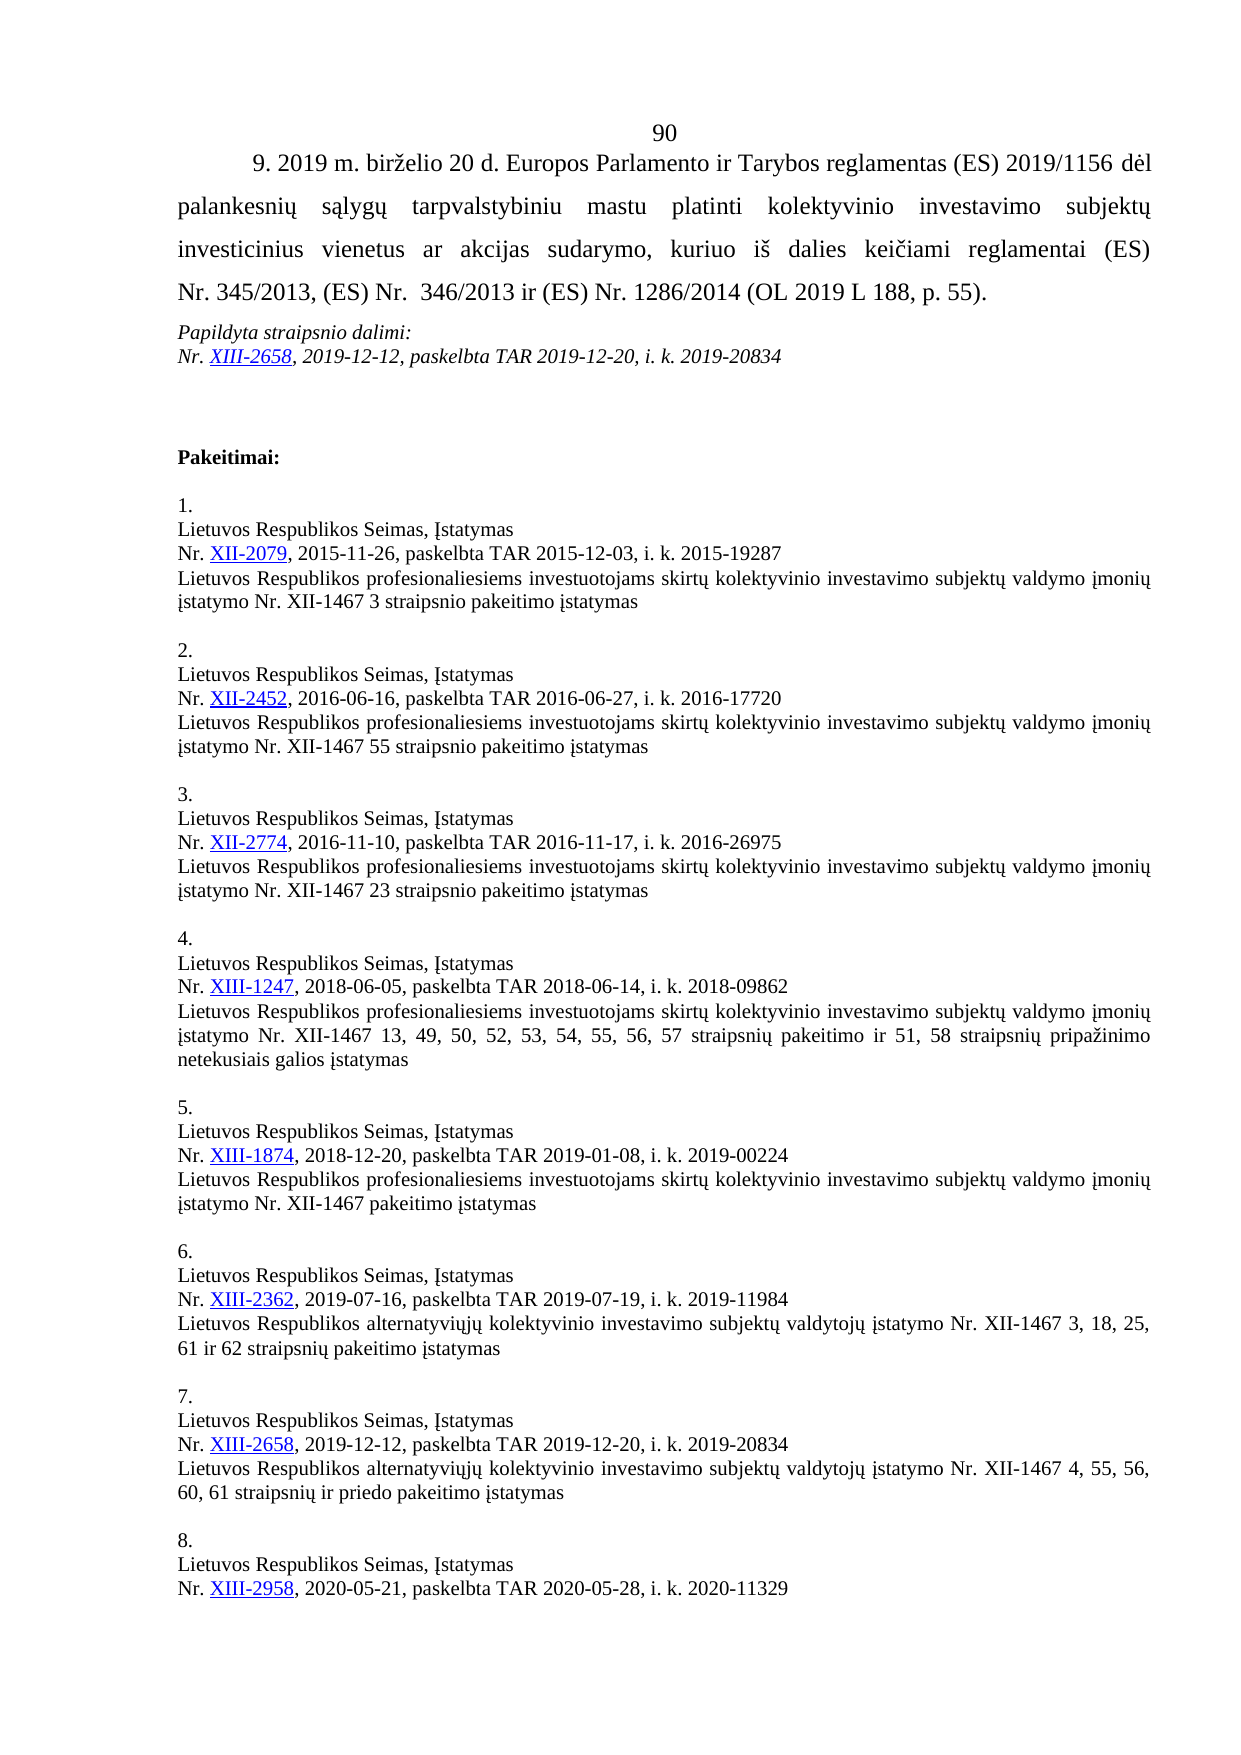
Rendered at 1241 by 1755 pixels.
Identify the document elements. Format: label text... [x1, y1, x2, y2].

text Nr. XII-2774, 2016-11-10, paskelbta TAR 2016-11-17, i. k. 2016-26975 [177, 830, 1152, 854]
text Nr. XII-2452, 2016-06-16, paskelbta TAR 2016-06-27, i. k. 2016-17720 [177, 686, 1152, 710]
text Lietuvos Respublikos Seimas, Įstatymas [177, 1263, 1152, 1287]
text 2. [177, 638, 1152, 662]
text Lietuvos Respublikos Seimas, Įstatymas [177, 1552, 1152, 1576]
text Lietuvos Respublikos Seimas, Įstatymas [177, 1119, 1152, 1143]
text 8. [177, 1528, 1152, 1552]
text Nr. XII-2079, 2015-11-26, paskelbta TAR 2015-12-03, i. k. 2015-19287 [177, 541, 1152, 565]
text Lietuvos Respublikos Seimas, Įstatymas [177, 517, 1152, 541]
text Lietuvos Respublikos profesionaliesiems investuotojams skirtų kolektyvinio investavimo subjektų valdymo įmonių įstatymo Nr. XII-1467 55 straipsnio pakeitimo įstatymas [177, 710, 1152, 758]
text 1. [177, 493, 1152, 517]
text Lietuvos Respublikos profesionaliesiems investuotojams skirtų kolektyvinio investavimo subjektų valdymo įmonių įstatymo Nr. XII-1467 13, 49, 50, 52, 53, 54, 55, 56, 57 straipsnių pakeitimo ir 51, 58 straipsnių pripažinimo netekusiais galios įstatymas [177, 998, 1152, 1071]
text 7. [177, 1383, 1152, 1408]
text 3. [177, 782, 1152, 806]
text Nr. XIII-1247, 2018-06-05, paskelbta TAR 2018-06-14, i. k. 2018-09862 [177, 974, 1152, 998]
text Lietuvos Respublikos Seimas, Įstatymas [177, 662, 1152, 686]
text 6. [177, 1239, 1152, 1263]
text Lietuvos Respublikos Seimas, Įstatymas [177, 806, 1152, 830]
text Pakeitimai: [177, 445, 1152, 469]
text Lietuvos Respublikos alternatyviųjų kolektyvinio investavimo subjektų valdytojų įstatymo Nr. XII-1467 3, 18, 25, 61 ir 62 straipsnių pakeitimo įstatymas [177, 1311, 1152, 1359]
text Papildyta straipsnio dalimi: [177, 320, 1152, 344]
text Lietuvos Respublikos Seimas, Įstatymas [177, 950, 1152, 974]
text Lietuvos Respublikos Seimas, Įstatymas [177, 1408, 1152, 1432]
text Lietuvos Respublikos alternatyviųjų kolektyvinio investavimo subjektų valdytojų įstatymo Nr. XII-1467 4, 55, 56, 60, 61 straipsnių ir priedo pakeitimo įstatymas [177, 1456, 1152, 1504]
text 5. [177, 1095, 1152, 1119]
text 9. 2019 m. birželio 20 d. Europos Parlamento ir Tarybos reglamentas (ES) 2019/1156 dėl palankesnių sąlygų tarpvalstybiniu mastu platinti kolektyvinio investavimo subjektų investicinius vienetus ar akcijas sudarymo, kuriuo iš dalies keičiami reglamentai (ES) Nr. 345/2013, (ES) Nr. 346/2013 ir (ES) Nr. 1286/2014 (OL 2019 L 188, p. 55). [177, 148, 1152, 306]
text Nr. XIII-2958, 2020-05-21, paskelbta TAR 2020-05-28, i. k. 2020-11329 [177, 1576, 1152, 1600]
text Nr. XIII-2362, 2019-07-16, paskelbta TAR 2019-07-19, i. k. 2019-11984 [177, 1287, 1152, 1311]
text Nr. XIII-2658, 2019-12-12, paskelbta TAR 2019-12-20, i. k. 2019-20834 [177, 1432, 1152, 1456]
text Lietuvos Respublikos profesionaliesiems investuotojams skirtų kolektyvinio investavimo subjektų valdymo įmonių įstatymo Nr. XII-1467 3 straipsnio pakeitimo įstatymas [177, 565, 1152, 613]
text Lietuvos Respublikos profesionaliesiems investuotojams skirtų kolektyvinio investavimo subjektų valdymo įmonių įstatymo Nr. XII-1467 pakeitimo įstatymas [177, 1167, 1152, 1215]
text Nr. XIII-2658, 2019-12-12, paskelbta TAR 2019-12-20, i. k. 2019-20834 [177, 344, 1152, 368]
text Lietuvos Respublikos profesionaliesiems investuotojams skirtų kolektyvinio investavimo subjektų valdymo įmonių įstatymo Nr. XII-1467 23 straipsnio pakeitimo įstatymas [177, 854, 1152, 902]
text Nr. XIII-1874, 2018-12-20, paskelbta TAR 2019-01-08, i. k. 2019-00224 [177, 1143, 1152, 1167]
text 4. [177, 926, 1152, 950]
